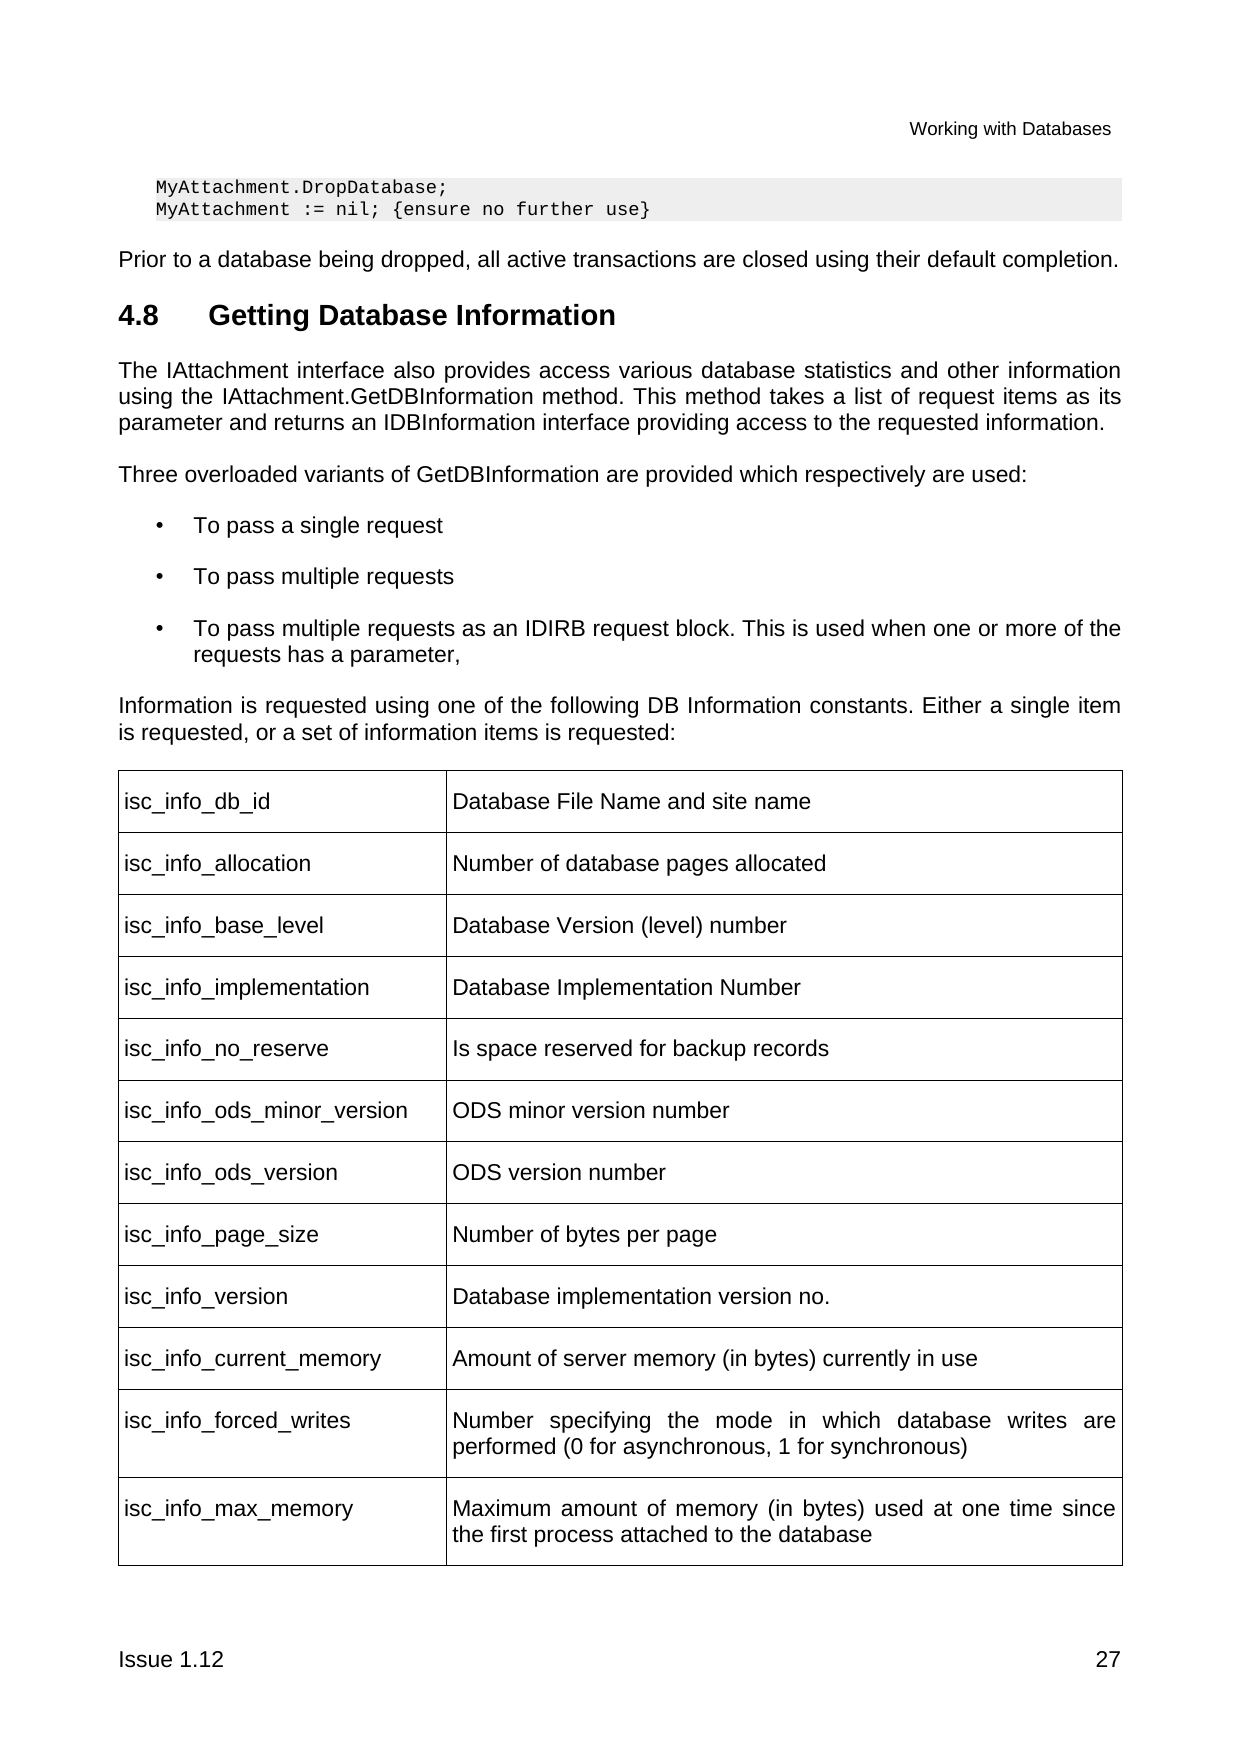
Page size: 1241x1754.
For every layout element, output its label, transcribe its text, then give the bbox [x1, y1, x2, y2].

table_cell ODS minor version number [447, 1081, 1122, 1141]
table_header isc_info_db_id [119, 771, 446, 832]
text Information is requested using one of the following DB Information constants. Either a single item is requested, or a set of information items is requested: [118, 692, 1122, 745]
table_cell Number of bytes per page [447, 1204, 1122, 1265]
text MyAttachment.DropDatabase; [156, 178, 1122, 199]
table_cell isc_info_version [119, 1266, 446, 1327]
table_header Amount of server memory (in bytes) currently in use [447, 1328, 1122, 1389]
list To pass multiple requests [156, 563, 1122, 590]
table_cell isc_info_max_memory [119, 1478, 446, 1565]
table_cell isc_info_page_size [119, 1204, 446, 1265]
table_cell Maximum amount of memory (in bytes) used at one time since the first process attached to the database [447, 1478, 1122, 1565]
table_header isc_info_current_memory [119, 1328, 446, 1389]
subtitle Getting Database Information [118, 297, 1122, 331]
table_cell ODS version number [447, 1142, 1122, 1203]
table_cell Is space reserved for backup records [447, 1019, 1122, 1079]
table_cell isc_info_implementation [119, 957, 446, 1018]
table_cell isc_info_forced_writes [119, 1390, 446, 1477]
table_cell isc_info_base_level [119, 895, 446, 956]
table_header Database File Name and site name [447, 771, 1122, 832]
table_cell Database implementation version no. [447, 1266, 1122, 1327]
table_cell Number specifying the mode in which database writes are performed (0 for asynchronous, 1 for synchronous) [447, 1390, 1122, 1477]
list To pass a single request [156, 512, 1122, 538]
list To pass multiple requests as an IDIRB request block. This is used when one or more of the requests has a parameter, [156, 615, 1122, 667]
table_cell isc_info_ods_minor_version [119, 1081, 446, 1141]
text The IAttachment interface also provides access various database statistics and other information using the IAttachment.GetDBInformation method. This method takes a list of request items as its parameter and returns an IDBInformation interface providing access to the requested information. [118, 357, 1122, 436]
table_cell Number of database pages allocated [447, 833, 1122, 894]
table_cell isc_info_ods_version [119, 1142, 446, 1203]
text Prior to a database being dropped, all active transactions are closed using their default completion. [118, 246, 1122, 272]
table_cell Database Implementation Number [447, 957, 1122, 1018]
text Three overloaded variants of GetDBInformation are provided which respectively are used: [118, 461, 1122, 487]
table_cell isc_info_no_reserve [119, 1019, 446, 1079]
table_cell Database Version (level) number [447, 895, 1122, 956]
table_cell isc_info_allocation [119, 833, 446, 894]
text MyAttachment := nil; {ensure no further use} [156, 199, 1122, 221]
